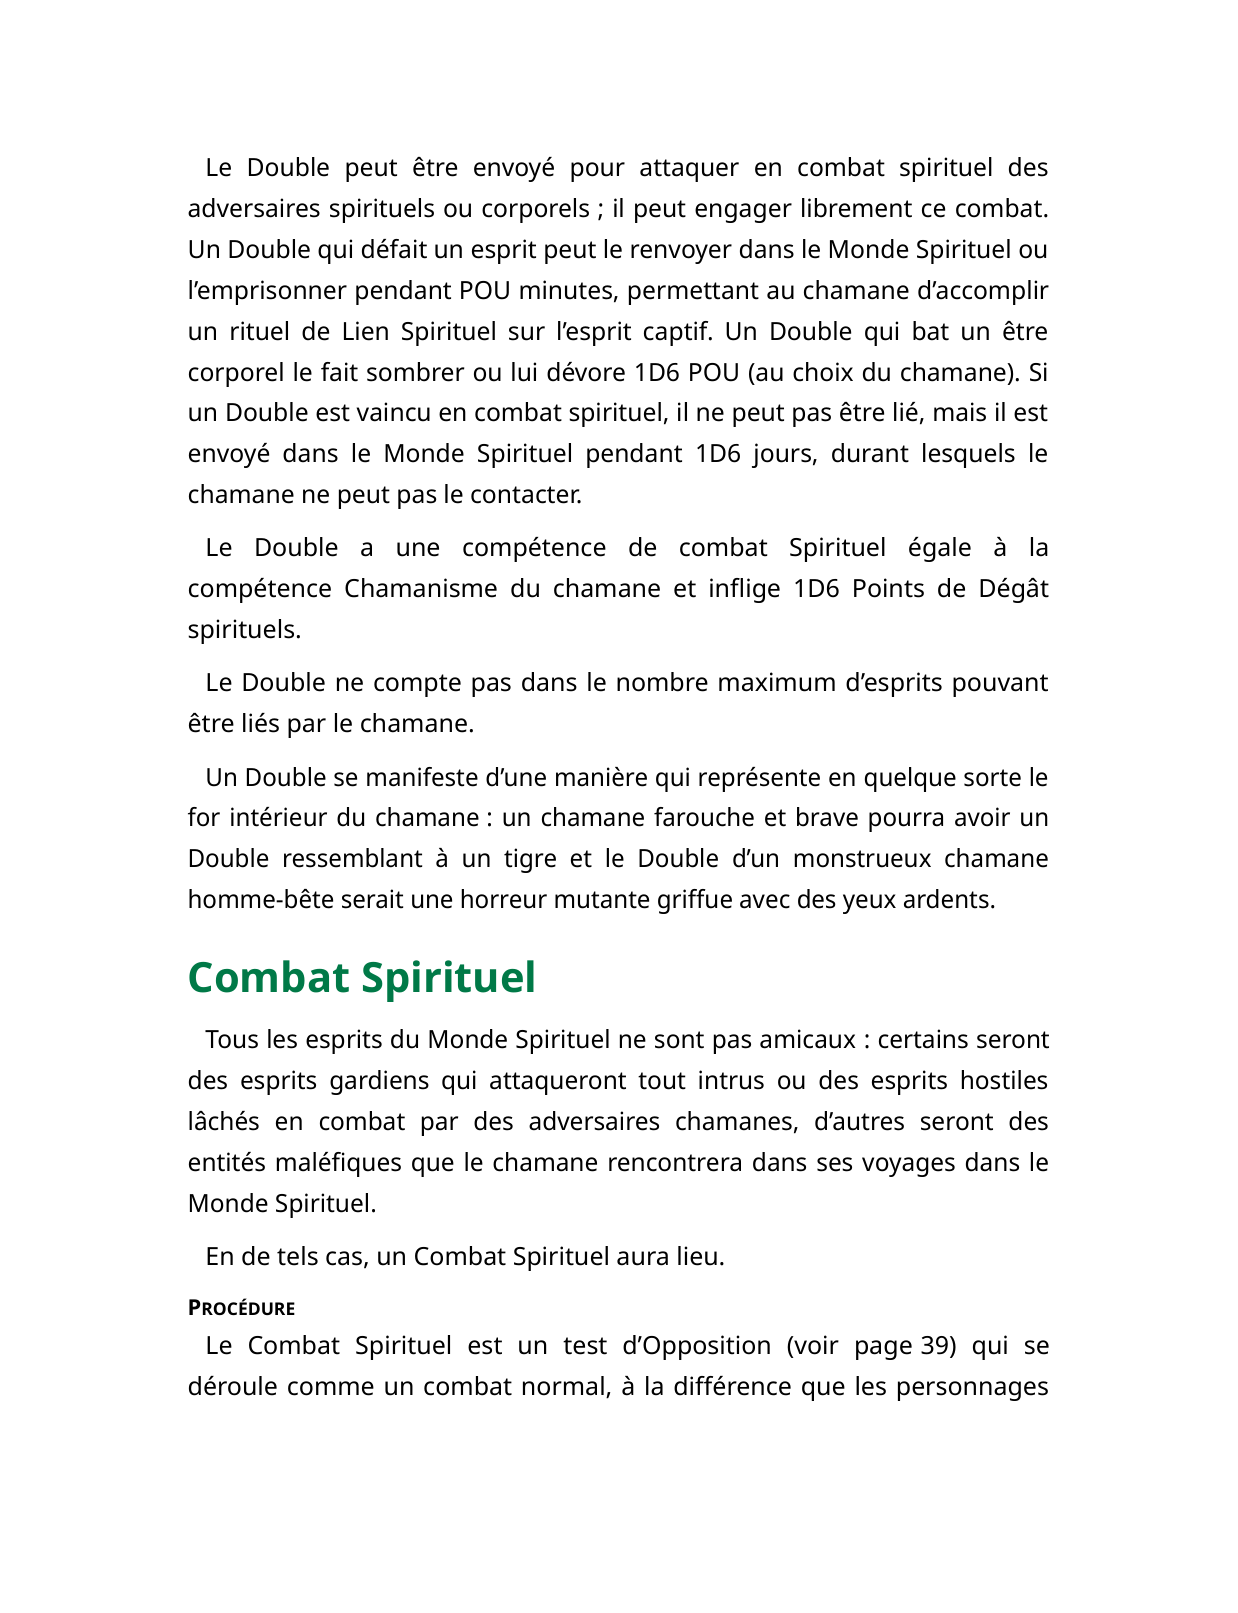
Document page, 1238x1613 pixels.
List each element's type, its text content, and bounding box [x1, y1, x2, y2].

text Le Double a une compétence de combat Spirituel égale à la compétence Chamanisme du chamane et inflige 1D6 Points de Dégât spirituels. [187, 530, 1050, 646]
text Tous les esprits du Monde Spirituel ne sont pas amicaux : certains seront des esprits gardiens qui attaqueront tout intrus ou des esprits hostiles lâchés en combat par des adversaires chamanes, d’autres seront des entités maléfiques que le chamane rencontrera dans ses voyages dans le Monde Spirituel. [187, 1022, 1050, 1219]
text Procédure [187, 1292, 1050, 1322]
text Le Double ne compte pas dans le nombre maximum d’esprits pouvant être liés par le chamane. [187, 665, 1050, 740]
text Le Double peut être envoyé pour attaquer en combat spirituel des adversaires spirituels ou corporels ; il peut engager librement ce combat. Un Double qui défait un esprit peut le renvoyer dans le Monde Spirituel ou l’emprisonner pendant POU minutes, permettant au chamane d’accomplir un rituel de Lien Spirituel sur l’esprit captif. Un Double qui bat un être corporel le fait sombrer ou lui dévore 1D6 POU (au choix du chamane). Si un Double est vaincu en combat spirituel, il ne peut pas être lié, mais il est envoyé dans le Monde Spirituel pendant 1D6 jours, durant lesquels le chamane ne peut pas le contacter. [187, 150, 1050, 511]
text Combat Spirituel [187, 947, 1050, 1004]
text Le Combat Spirituel est un test d’Opposition (voir page 39) qui se déroule comme un combat normal, à la différence que les personnages [187, 1328, 1050, 1402]
text Un Double se manifeste d’une manière qui représente en quelque sorte le for intérieur du chamane : un chamane farouche et brave pourra avoir un Double ressemblant à un tigre et le Double d’un monstrueux chamane homme-bête serait une horreur mutante griffue avec des yeux ardents. [187, 759, 1050, 916]
text En de tels cas, un Combat Spirituel aura lieu. [187, 1238, 1050, 1273]
